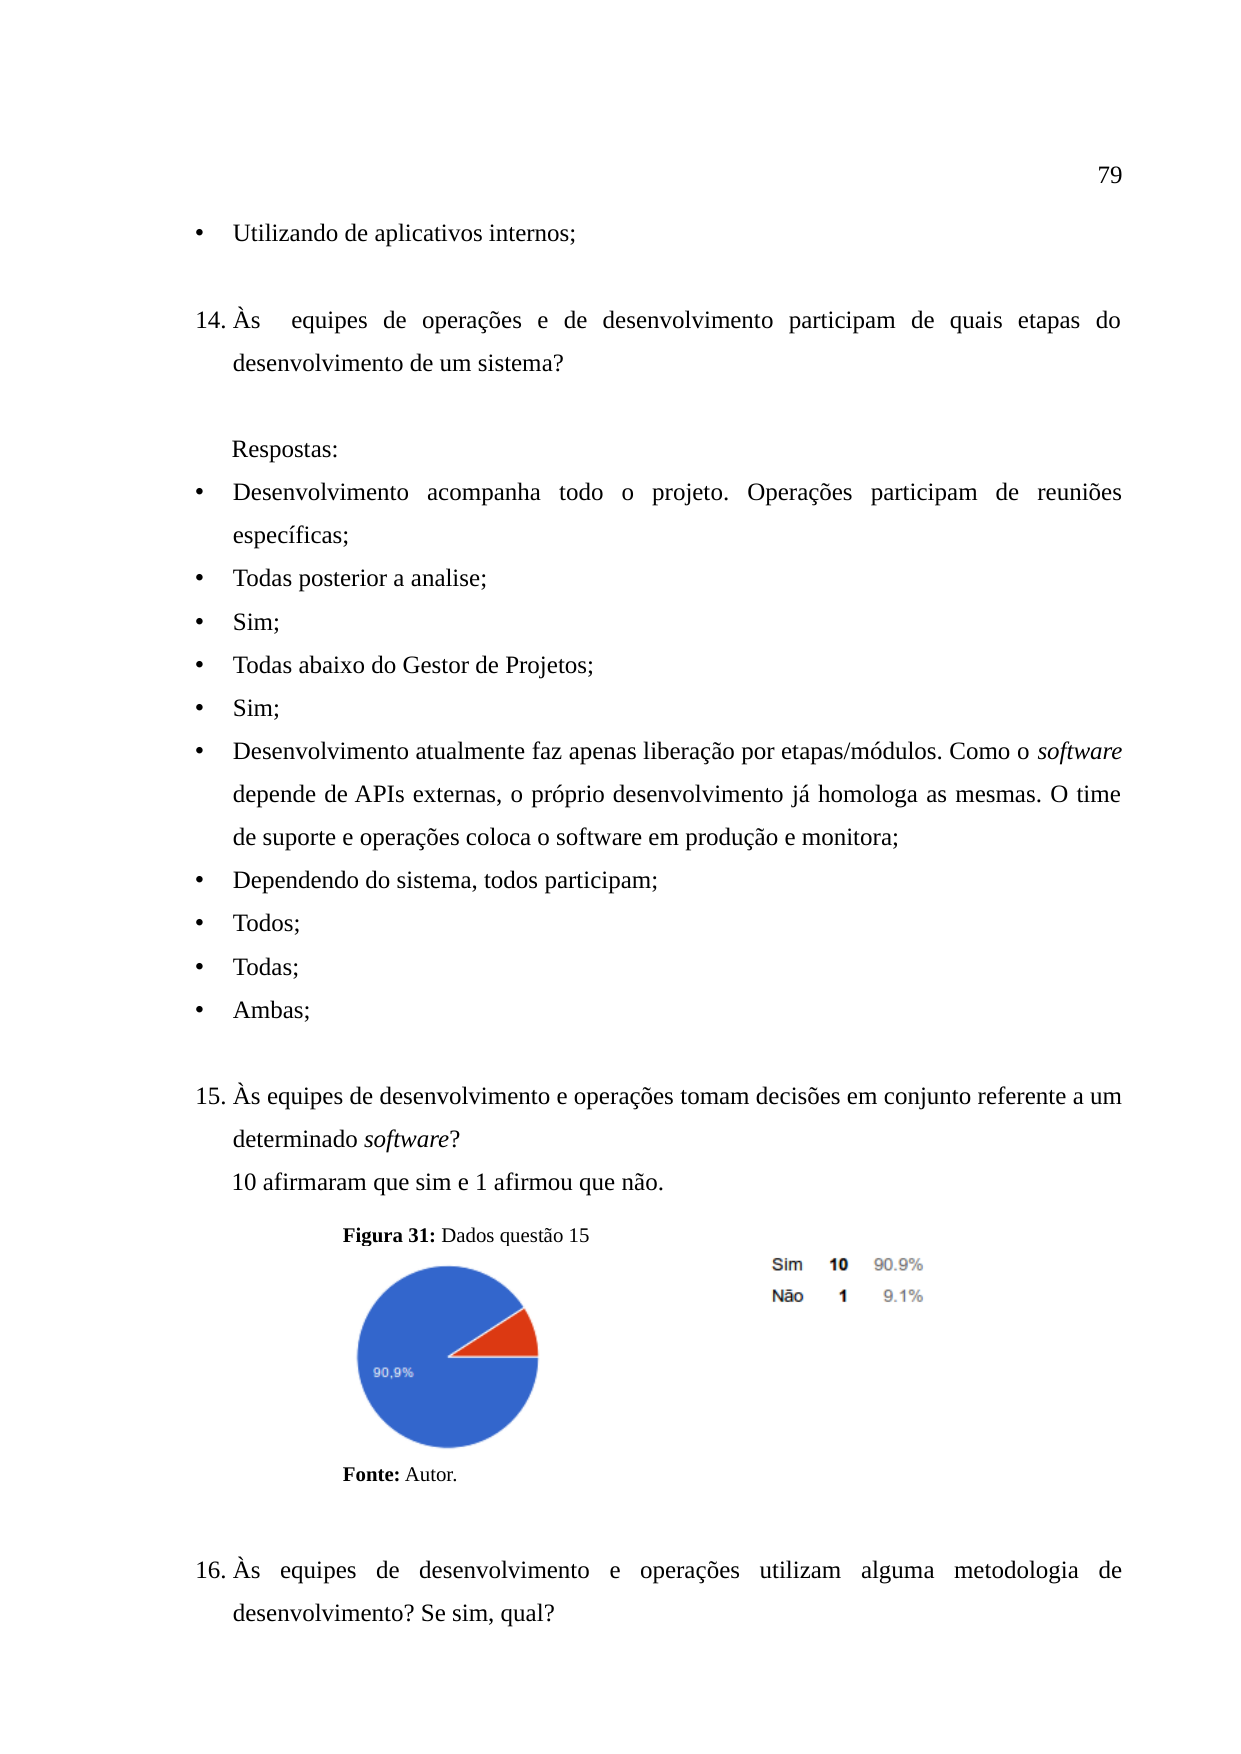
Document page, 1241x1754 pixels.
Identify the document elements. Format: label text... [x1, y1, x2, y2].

list Todas abaixo do Gestor de Projetos; [195, 650, 1122, 678]
list Todas; [195, 952, 1122, 980]
list Todas posterior a analise; [195, 563, 1122, 592]
text Respostas: [158, 434, 1122, 463]
text Figura 31: Dados questão 15 [343, 1223, 937, 1246]
list Ambas; [195, 995, 1122, 1023]
text Fonte: Autor. [343, 1462, 937, 1486]
list Desenvolvimento atualmente faz apenas liberação por etapas/módulos. Como o software depende de APIs externas, o próprio desenvolvimento já homologa as mesmas. O time de suporte e operações coloca o software em produção e monitora; [195, 736, 1122, 851]
list Dependendo do sistema, todos participam; [195, 865, 1122, 894]
list Utilizando de aplicativos internos; [195, 218, 1122, 247]
list Às equipes de desenvolvimento e operações utilizam alguma metodologia de desenvolvimento? Se sim, qual? [195, 1555, 1122, 1627]
list Sim; [195, 693, 1122, 722]
list Às equipes de desenvolvimento e operações tomam decisões em conjunto referente a um determinado software? [195, 1081, 1122, 1153]
list Desenvolvimento acompanha todo o projeto. Operações participam de reuniões específicas; [195, 477, 1122, 549]
text 10 afirmaram que sim e 1 afirmou que não. [158, 1167, 1122, 1196]
picture [342, 1246, 938, 1462]
list Às equipes de operações e de desenvolvimento participam de quais etapas do desenvolvimento de um sistema? [195, 305, 1122, 377]
list Sim; [195, 607, 1122, 635]
list Todos; [195, 908, 1122, 937]
